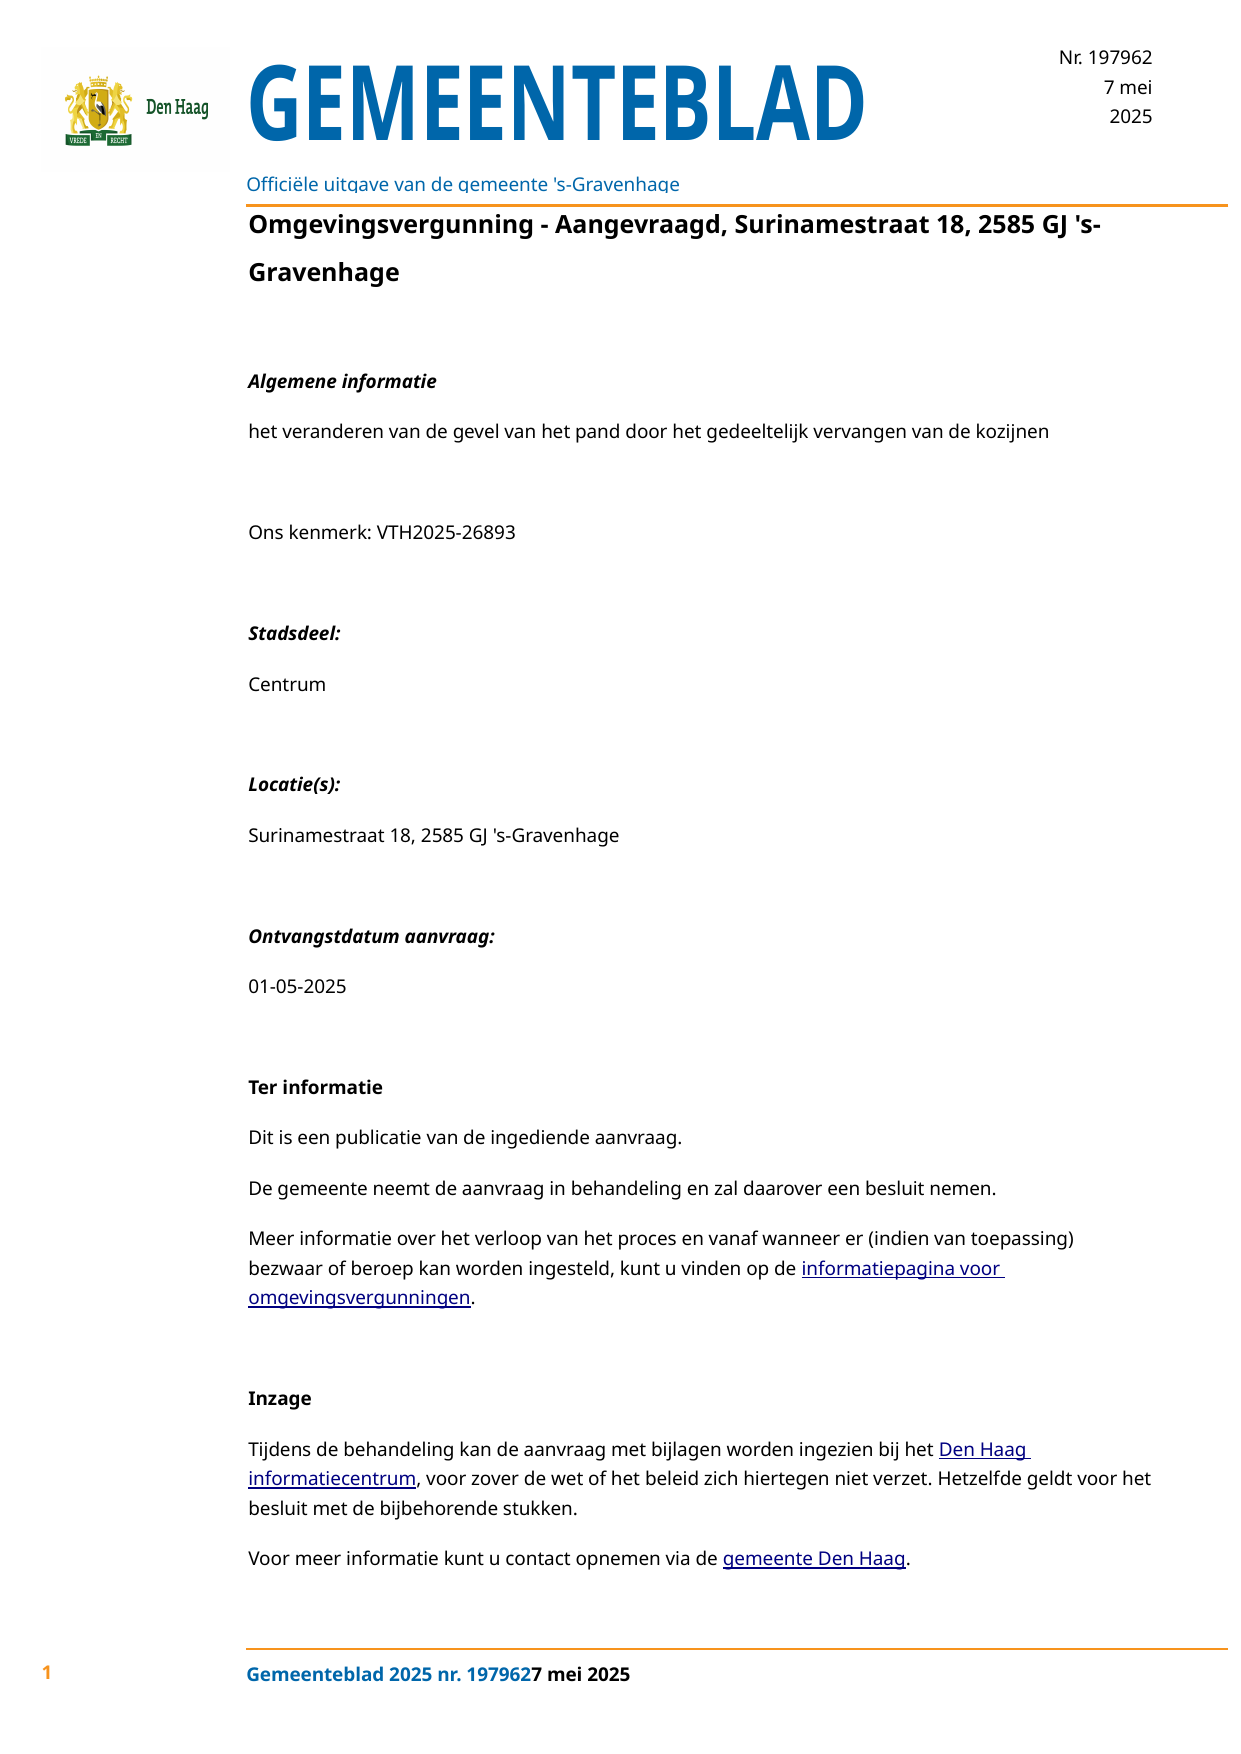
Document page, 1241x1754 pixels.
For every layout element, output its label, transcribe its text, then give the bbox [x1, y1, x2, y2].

text Tijdens de behandeling kan de aanvraag met bijlagen worden ingezien bij het Den Haag informatiecentrum, voor zover de wet of het beleid zich hiertegen niet verzet. Hetzelfde geldt voor het besluit met de bijbehorende stukken. [248, 1436, 1152, 1521]
text Omgevingsvergunning - Aangevraagd, Surinamestraat 18, 2585 GJ 's-Gravenhage [248, 207, 1152, 288]
text Centrum [248, 671, 1152, 697]
text 01-05-2025 [248, 973, 1152, 999]
text het veranderen van de gevel van het pand door het gedeeltelijk vervangen van de kozijnen [248, 419, 1152, 444]
picture [41, 47, 231, 172]
text Stadsdeel: [248, 620, 1152, 646]
text Surinamestraat 18, 2585 GJ 's-Gravenhage [248, 822, 1152, 848]
text Ontvangstdatum aanvraag: [248, 923, 1152, 949]
text Voor meer informatie kunt u contact opnemen via de gemeente Den Haag. [248, 1545, 1152, 1571]
text De gemeente neemt de aanvraag in behandeling en zal daarover een besluit nemen. [248, 1175, 1152, 1201]
text Locatie(s): [248, 772, 1152, 797]
text Meer informatie over het verloop van het proces en vanaf wanneer er (indien van toepassing) bezwaar of beroep kan worden ingesteld, kunt u vinden op de informatiepagina voor omgevingsvergunningen. [248, 1225, 1152, 1310]
text Ter informatie [248, 1074, 1152, 1100]
text Algemene informatie [248, 368, 1152, 394]
text Ons kenmerk: VTH2025-26893 [248, 519, 1152, 545]
text Inzage [248, 1385, 1152, 1411]
text Dit is een publicatie van de ingediende aanvraag. [248, 1124, 1152, 1150]
